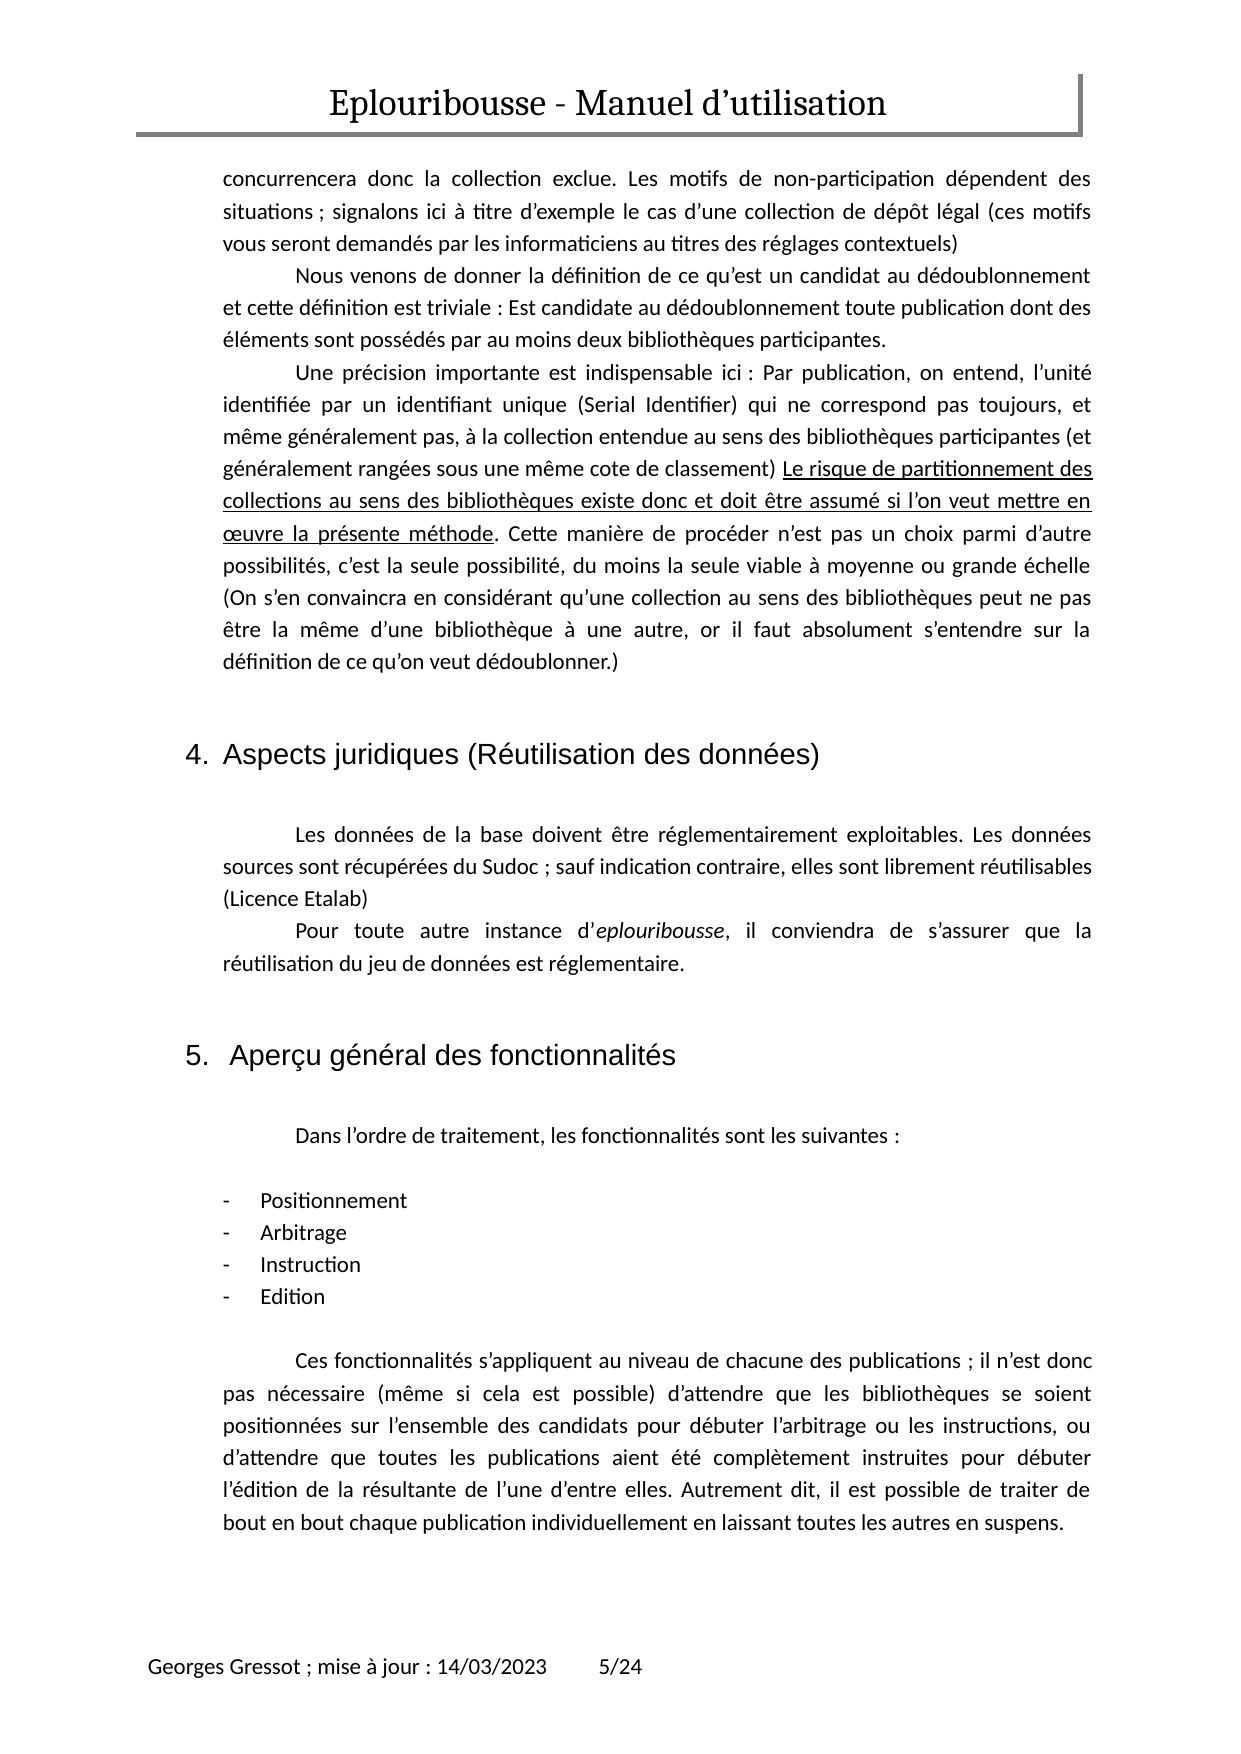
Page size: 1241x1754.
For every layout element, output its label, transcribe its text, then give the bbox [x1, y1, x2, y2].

list Ces fonctionnalités s’appliquent au niveau de chacune des publications ; il n’est donc pas nécessaire (même si cela est possible) d’attendre que les bibliothèques se soient positionnées sur l’ensemble des candidats pour débuter l’arbitrage ou les instructions, ou d’attendre que toutes les publications aient été complètement instruites pour débuter l’édition de la résultante de l’une d’entre elles. Autrement dit, il est possible de traiter de bout en bout chaque publication individuellement en laissant toutes les autres en suspens. [223, 1347, 1093, 1536]
list Pour toute autre instance d’eplouribousse, il conviendra de s’assurer que la réutilisation du jeu de données est réglementaire. [223, 917, 1093, 977]
list Une précision importante est indispensable ici : Par publication, on entend, l’unité identifiée par un identifiant unique (Serial Identifier) qui ne correspond pas toujours, et même généralement pas, à la collection entendue au sens des bibliothèques participantes (et généralement rangées sous une même cote de classement) Le risque de partitionnement des collections au sens des bibliothèques existe donc et doit être assumé si l’on veut mettre en œuvre la présente méthode. Cette manière de procéder n’est pas un choix parmi d’autre possibilités, c’est la seule possibilité, du moins la seule viable à moyenne ou grande échelle (On s’en convaincra en considérant qu’une collection au sens des bibliothèques peut ne pas être la même d’une bibliothèque à une autre, or il faut absolument s’entendre sur la définition de ce qu’on veut dédoublonner.) [223, 358, 1093, 675]
list Dans l’ordre de traitement, les fonctionnalités sont les suivantes : [223, 1121, 1093, 1149]
list Edition [223, 1282, 1093, 1310]
list concurrencera donc la collection exclue. Les motifs de non-participation dépendent des situations ; signalons ici à titre d’exemple le cas d’une collection de dépôt légal (ces motifs vous seront demandés par les informaticiens au titres des réglages contextuels) [223, 164, 1093, 257]
list Nous venons de donner la définition de ce qu’est un candidat au dédoublonnement et cette définition est triviale : Est candidate au dédoublonnement toute publication dont des éléments sont possédés par au moins deux bibliothèques participantes. [223, 261, 1093, 353]
list Les données de la base doivent être réglementairement exploitables. Les données sources sont récupérées du Sudoc ; sauf indication contraire, elles sont librement réutilisables (Licence Etalab) [223, 820, 1093, 912]
subtitle Aperçu général des fonctionnalités [185, 1038, 1093, 1072]
list Instruction [223, 1250, 1093, 1278]
subtitle Aspects juridiques (Réutilisation des données) [185, 737, 1093, 770]
list Positionnement [223, 1186, 1093, 1214]
list Arbitrage [223, 1218, 1093, 1246]
